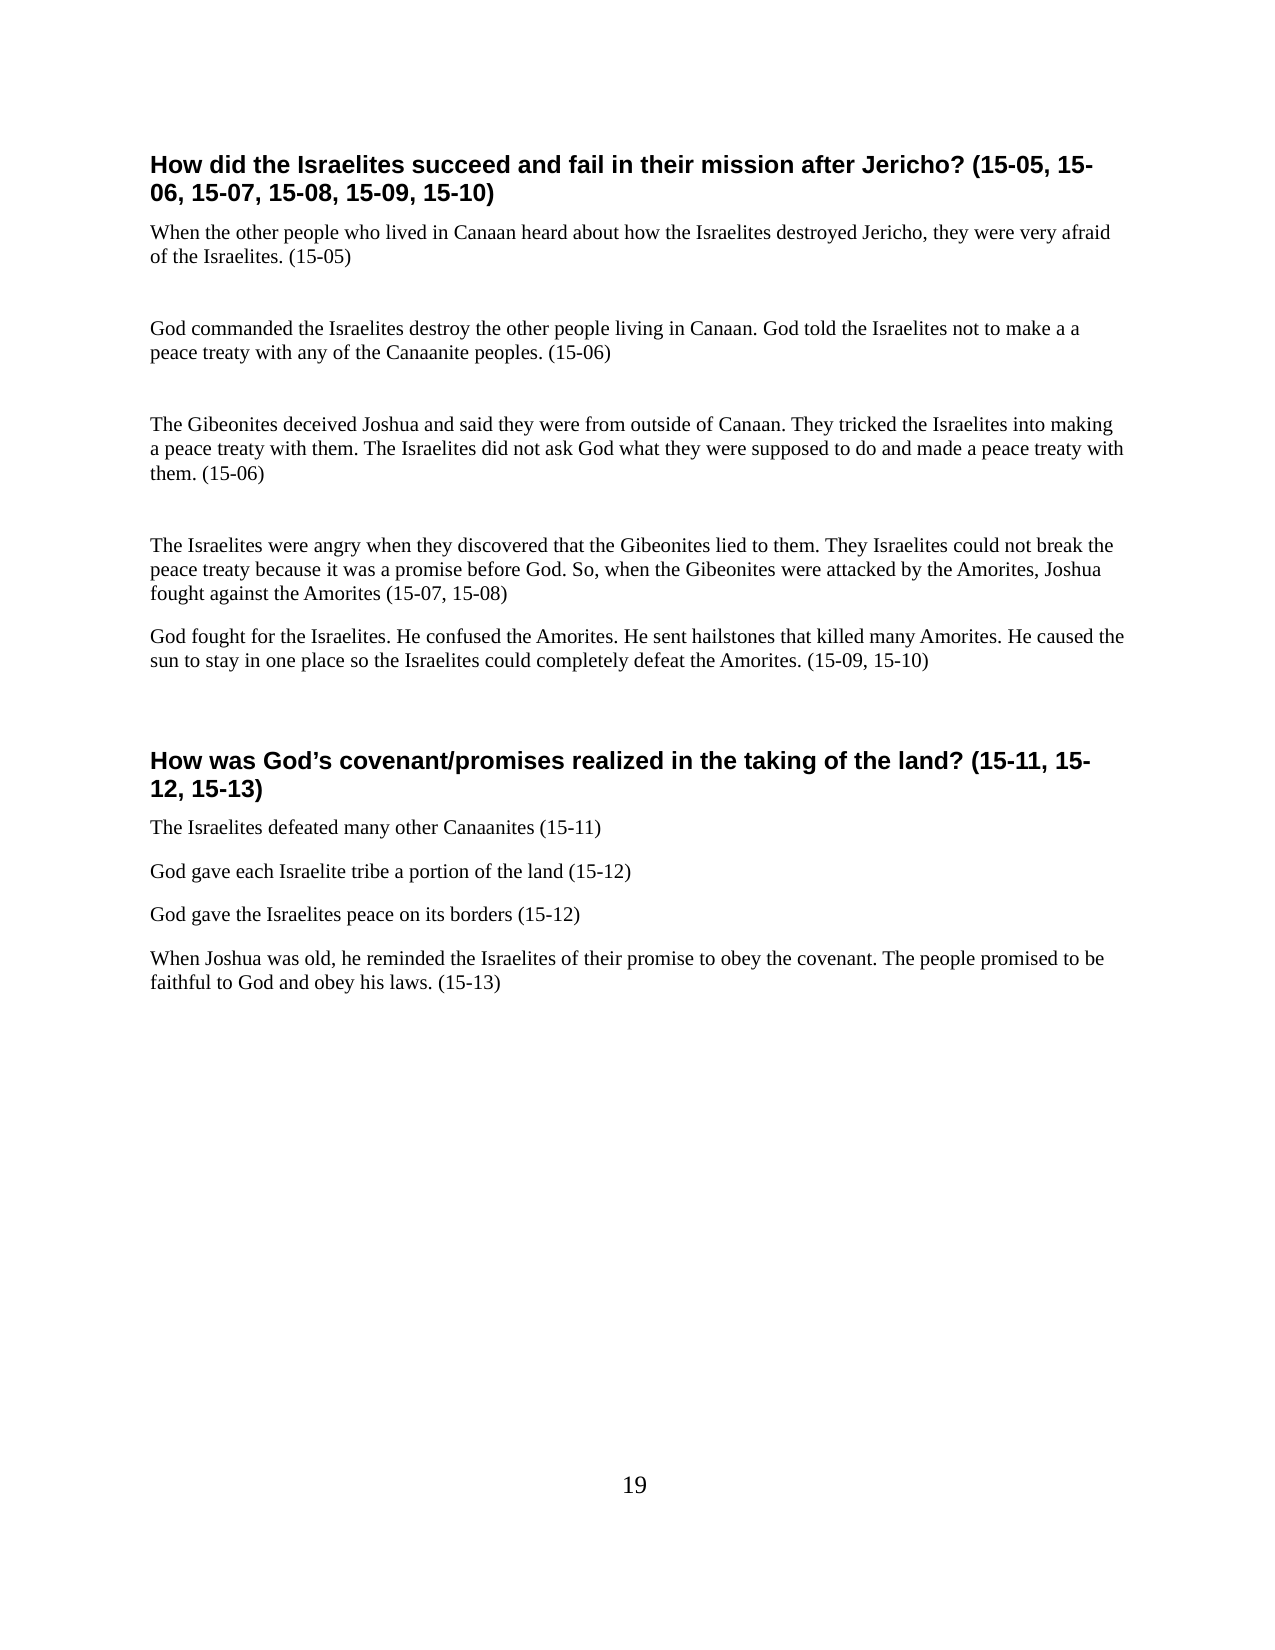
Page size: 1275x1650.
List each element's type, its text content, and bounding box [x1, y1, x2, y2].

text God gave each Israelite tribe a portion of the land (15-12) [150, 859, 1125, 883]
text God commanded the Israelites destroy the other people living in Canaan. God told the Israelites not to make a a peace treaty with any of the Canaanite peoples. (15-06) [150, 316, 1125, 364]
text God gave the Israelites peace on its borders (15-12) [150, 902, 1125, 926]
subtitle How was God’s covenant/promises realized in the taking of the land? (15-11, 15-12, 15-13) [150, 746, 1125, 803]
subtitle How did the Israelites succeed and fail in their mission after Jericho? (15-05, 15-06, 15-07, 15-08, 15-09, 15-10) [150, 150, 1125, 207]
text The Israelites were angry when they discovered that the Gibeonites lied to them. They Israelites could not break the peace treaty because it was a promise before God. So, when the Gibeonites were attacked by the Amorites, Joshua fought against the Amorites (15-07, 15-08) [150, 533, 1125, 605]
text The Gibeonites deceived Joshua and said they were from outside of Canaan. They tricked the Israelites into making a peace treaty with them. The Israelites did not ask God what they were supposed to do and made a peace treaty with them. (15-06) [150, 412, 1125, 484]
text The Israelites defeated many other Canaanites (15-11) [150, 815, 1125, 839]
text When the other people who lived in Canaan heard about how the Israelites destroyed Jericho, they were very afraid of the Israelites. (15-05) [150, 219, 1125, 268]
text God fought for the Israelites. He confused the Amorites. He sent hailstones that killed many Amorites. He caused the sun to stay in one place so the Israelites could completely defeat the Amorites. (15-09, 15-10) [150, 624, 1125, 672]
text When Joshua was old, he reminded the Israelites of their promise to obey the covenant. The people promised to be faithful to God and obey his laws. (15-13) [150, 946, 1125, 994]
